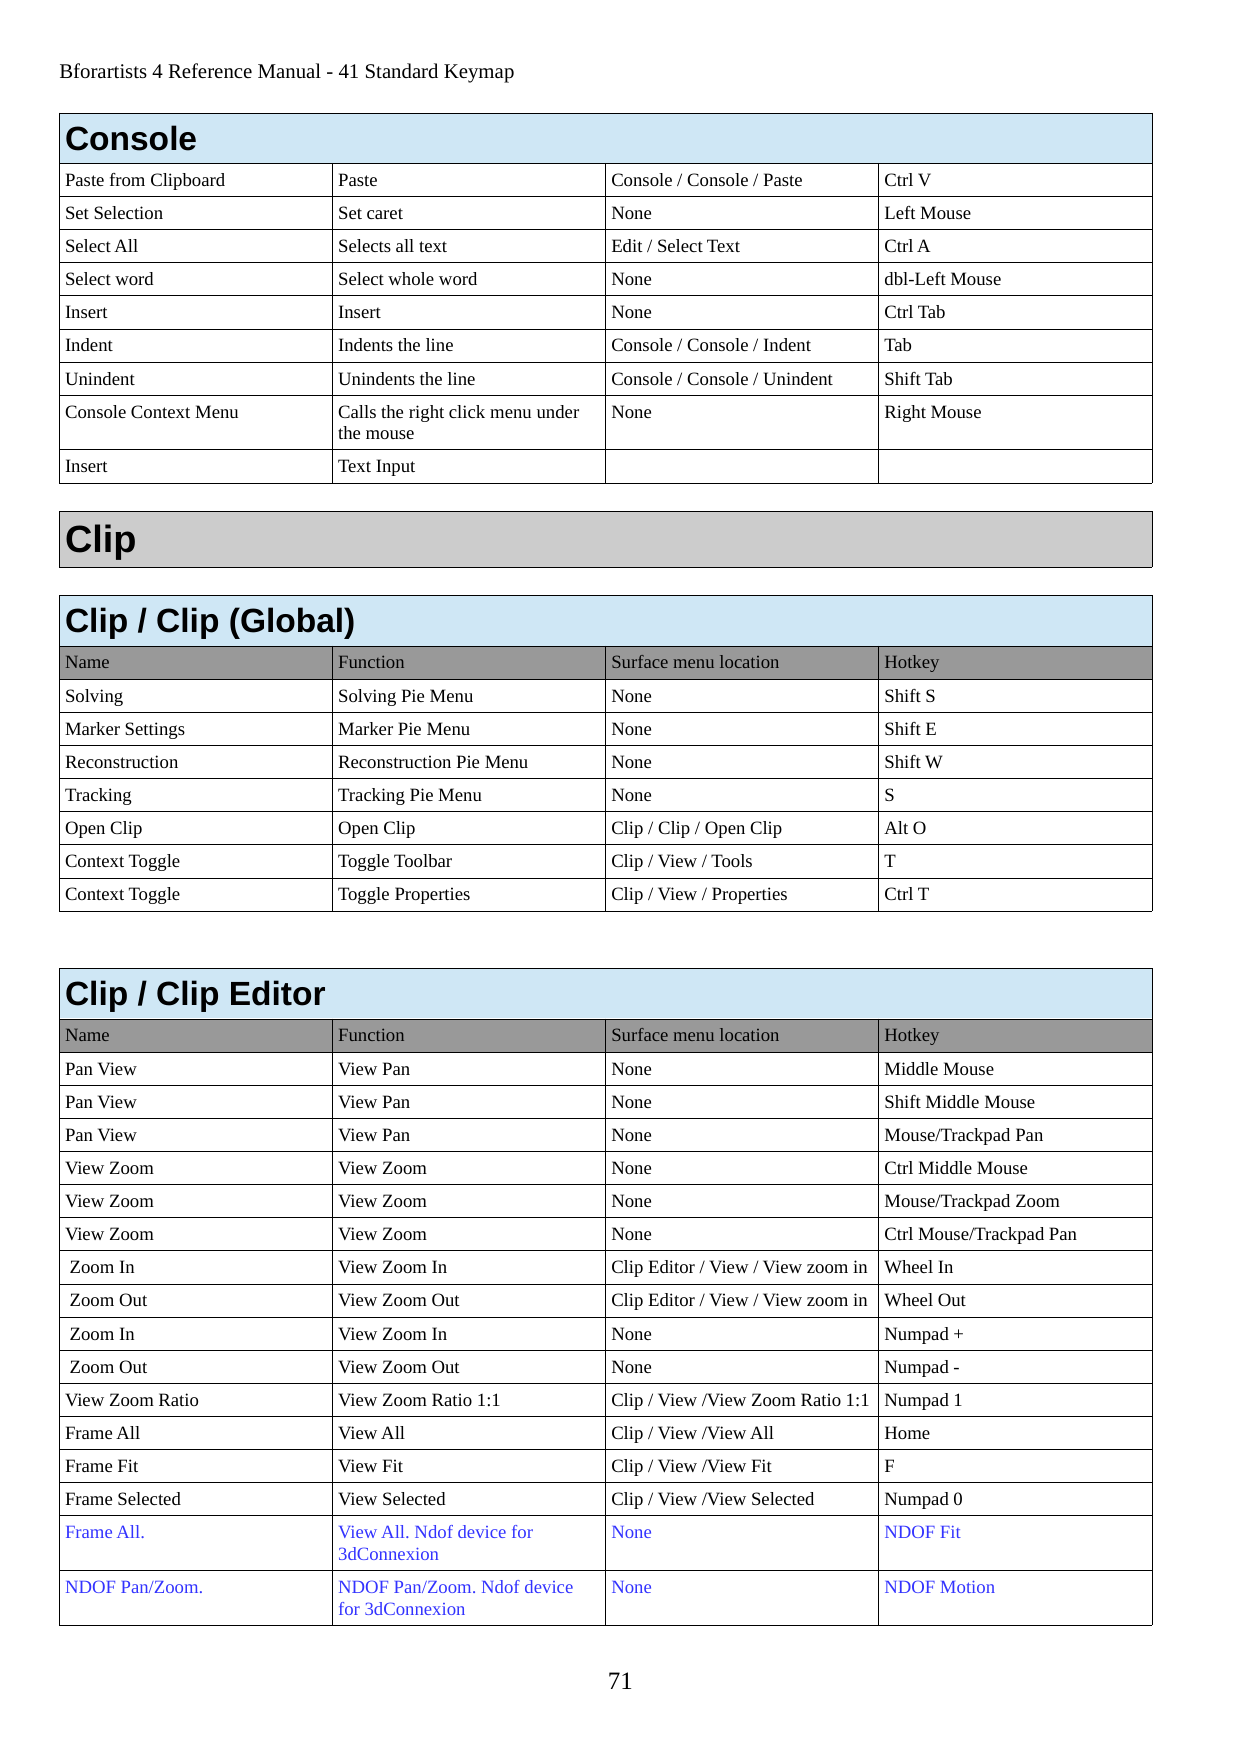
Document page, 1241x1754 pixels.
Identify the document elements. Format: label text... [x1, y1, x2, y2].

table_cell Shift S [879, 680, 1152, 712]
table_cell Home [879, 1417, 1152, 1449]
table_cell View Zoom Out [333, 1351, 605, 1383]
table_cell Text Input [333, 450, 605, 482]
table_cell Select whole word [333, 263, 605, 295]
table_cell Console / Console / Indent [606, 330, 878, 362]
table_cell Zoom In [60, 1251, 332, 1283]
table_cell Clip Editor / View / View zoom in [606, 1285, 878, 1317]
table_cell None [606, 396, 878, 449]
table_cell T [879, 845, 1152, 877]
table_cell Frame Selected [60, 1483, 332, 1515]
table_cell None [606, 1185, 878, 1217]
table_cell Wheel In [879, 1251, 1152, 1283]
table_cell Clip / View / Properties [606, 879, 878, 911]
table_cell Context Toggle [60, 845, 332, 877]
table_cell Toggle Properties [333, 879, 605, 911]
table_cell Mouse/Trackpad Zoom [879, 1185, 1152, 1217]
table_cell Surface menu location [606, 647, 878, 679]
table_cell Zoom Out [60, 1285, 332, 1317]
table_cell Ctrl Middle Mouse [879, 1152, 1152, 1184]
table_cell Numpad 0 [879, 1483, 1152, 1515]
table_cell Console / Console / Unindent [606, 363, 878, 395]
table_cell Frame All [60, 1417, 332, 1449]
table_cell Clip / Clip / Open Clip [606, 812, 878, 844]
table_cell S [879, 779, 1152, 811]
table_header Console [60, 114, 1152, 163]
table_cell NDOF Fit [879, 1516, 1152, 1570]
table_cell Function [333, 1020, 605, 1052]
table_cell Alt O [879, 812, 1152, 844]
table_cell Clip / View /View Selected [606, 1483, 878, 1515]
table_header Clip [60, 512, 1152, 567]
table_cell Ctrl Mouse/Trackpad Pan [879, 1218, 1152, 1250]
table_cell Numpad - [879, 1351, 1152, 1383]
table_cell Insert [60, 296, 332, 328]
table_cell Ctrl V [879, 164, 1152, 196]
table_cell View Zoom [60, 1218, 332, 1250]
table_cell View Zoom Ratio 1:1 [333, 1384, 605, 1416]
table_cell Clip / View / Tools [606, 845, 878, 877]
table_cell Middle Mouse [879, 1053, 1152, 1085]
table_cell Calls the right click menu under the mouse [333, 396, 605, 449]
table_cell Paste from Clipboard [60, 164, 332, 196]
table_cell View Zoom In [333, 1318, 605, 1350]
table_cell Mouse/Trackpad Pan [879, 1119, 1152, 1151]
table_cell View Pan [333, 1086, 605, 1118]
table_cell [879, 450, 1152, 482]
table_cell None [606, 713, 878, 745]
table_cell View Pan [333, 1119, 605, 1151]
table_cell Wheel Out [879, 1285, 1152, 1317]
table_cell Numpad 1 [879, 1384, 1152, 1416]
table_cell Indents the line [333, 330, 605, 362]
table_cell Ctrl T [879, 879, 1152, 911]
table_cell Edit / Select Text [606, 230, 878, 262]
table_cell Shift W [879, 746, 1152, 778]
table_header Clip / Clip (Global) [60, 596, 1152, 646]
table_cell View All. Ndof device for 3dConnexion [333, 1516, 605, 1570]
table_cell View Zoom Ratio [60, 1384, 332, 1416]
table_cell View Zoom [60, 1185, 332, 1217]
table_cell Solving Pie Menu [333, 680, 605, 712]
table_cell None [606, 1318, 878, 1350]
table_cell None [606, 1351, 878, 1383]
table_cell Name [60, 1020, 332, 1052]
table_cell Clip / View /View Zoom Ratio 1:1 [606, 1384, 878, 1416]
table_cell None [606, 1152, 878, 1184]
table_cell None [606, 1119, 878, 1151]
table_cell Indent [60, 330, 332, 362]
table_cell Console / Console / Paste [606, 164, 878, 196]
table_cell Frame All. [60, 1516, 332, 1570]
table_cell [606, 450, 878, 482]
table_cell Shift Middle Mouse [879, 1086, 1152, 1118]
table_cell Function [333, 647, 605, 679]
table_cell Paste [333, 164, 605, 196]
table_cell Zoom Out [60, 1351, 332, 1383]
table_cell Shift E [879, 713, 1152, 745]
table_cell Open Clip [60, 812, 332, 844]
table_cell None [606, 263, 878, 295]
table_cell Open Clip [333, 812, 605, 844]
table_cell View All [333, 1417, 605, 1449]
table_cell None [606, 296, 878, 328]
table_cell Left Mouse [879, 197, 1152, 229]
table_cell Shift Tab [879, 363, 1152, 395]
table_cell None [606, 1516, 878, 1570]
table_cell Set Selection [60, 197, 332, 229]
table_cell Tracking Pie Menu [333, 779, 605, 811]
table_header Clip / Clip Editor [60, 969, 1152, 1018]
table_cell Right Mouse [879, 396, 1152, 449]
table_cell Name [60, 647, 332, 679]
table_cell Insert [60, 450, 332, 482]
table_cell None [606, 1571, 878, 1625]
table_cell Numpad + [879, 1318, 1152, 1350]
table_cell View Pan [333, 1053, 605, 1085]
table_cell Insert [333, 296, 605, 328]
table_cell Ctrl A [879, 230, 1152, 262]
table_cell Ctrl Tab [879, 296, 1152, 328]
table_cell View Zoom Out [333, 1285, 605, 1317]
table_cell Reconstruction Pie Menu [333, 746, 605, 778]
table_cell Unindents the line [333, 363, 605, 395]
table_cell Hotkey [879, 647, 1152, 679]
table_cell Selects all text [333, 230, 605, 262]
table_cell Console Context Menu [60, 396, 332, 449]
table_cell Toggle Toolbar [333, 845, 605, 877]
table_cell Context Toggle [60, 879, 332, 911]
table_cell Unindent [60, 363, 332, 395]
table_cell View Fit [333, 1450, 605, 1482]
table_cell View Zoom [60, 1152, 332, 1184]
table_cell Marker Pie Menu [333, 713, 605, 745]
table_cell Frame Fit [60, 1450, 332, 1482]
table_cell NDOF Motion [879, 1571, 1152, 1625]
table_cell dbl-Left Mouse [879, 263, 1152, 295]
table_cell Set caret [333, 197, 605, 229]
table_cell View Zoom [333, 1218, 605, 1250]
table_cell View Zoom [333, 1185, 605, 1217]
table_cell Clip Editor / View / View zoom in [606, 1251, 878, 1283]
table_cell None [606, 680, 878, 712]
table_cell Select All [60, 230, 332, 262]
table_cell None [606, 779, 878, 811]
table_cell View Selected [333, 1483, 605, 1515]
table_cell None [606, 746, 878, 778]
table_cell None [606, 1053, 878, 1085]
table_cell View Zoom [333, 1152, 605, 1184]
table_cell Surface menu location [606, 1020, 878, 1052]
table_cell Pan View [60, 1086, 332, 1118]
table_cell Hotkey [879, 1020, 1152, 1052]
table_cell Solving [60, 680, 332, 712]
table_cell None [606, 1218, 878, 1250]
table_cell NDOF Pan/Zoom. Ndof device for 3dConnexion [333, 1571, 605, 1625]
table_cell Zoom In [60, 1318, 332, 1350]
table_cell None [606, 197, 878, 229]
table_cell Marker Settings [60, 713, 332, 745]
table_cell Pan View [60, 1119, 332, 1151]
table_cell None [606, 1086, 878, 1118]
table_cell Select word [60, 263, 332, 295]
table_cell Pan View [60, 1053, 332, 1085]
table_cell Clip / View /View Fit [606, 1450, 878, 1482]
table_cell Tracking [60, 779, 332, 811]
table_cell View Zoom In [333, 1251, 605, 1283]
table_cell Reconstruction [60, 746, 332, 778]
table_cell Clip / View /View All [606, 1417, 878, 1449]
table_cell Tab [879, 330, 1152, 362]
table_cell F [879, 1450, 1152, 1482]
table_cell NDOF Pan/Zoom. [60, 1571, 332, 1625]
